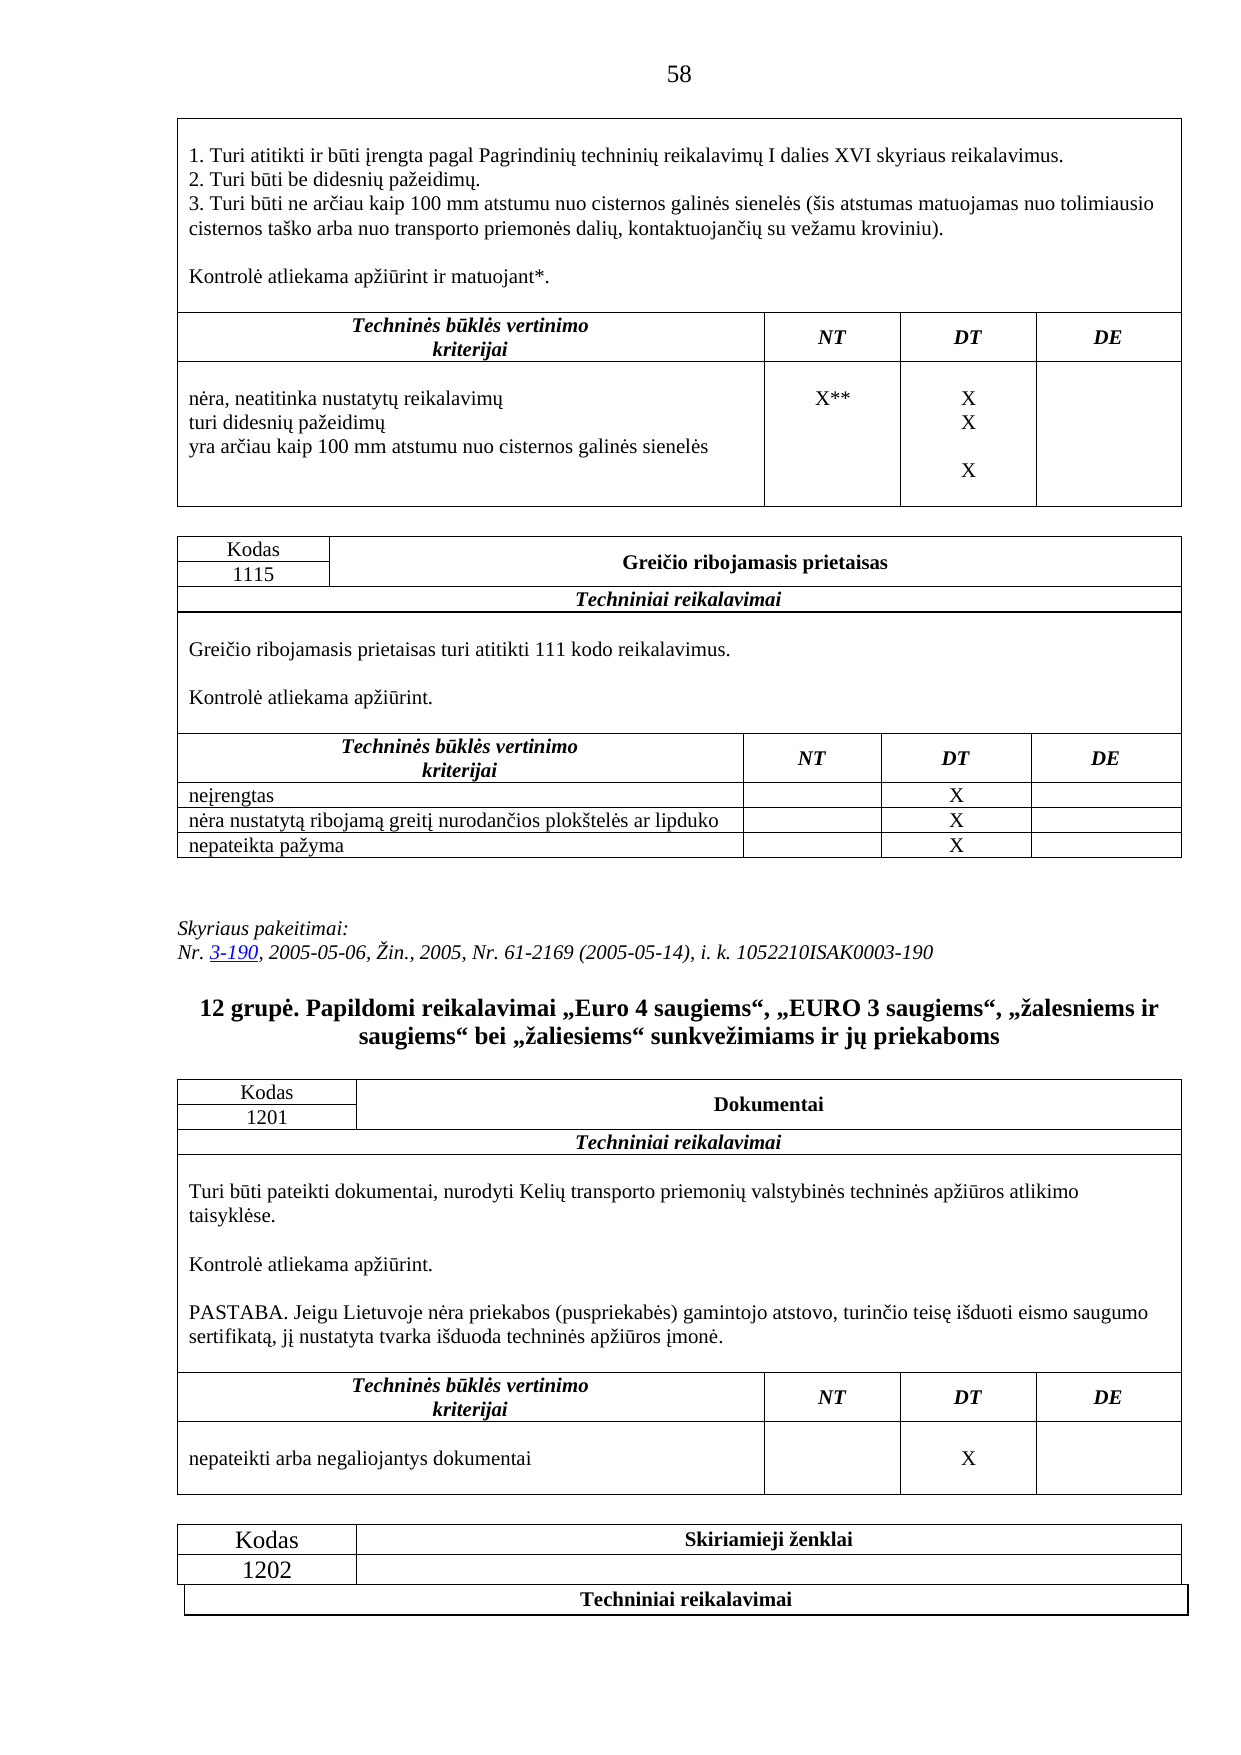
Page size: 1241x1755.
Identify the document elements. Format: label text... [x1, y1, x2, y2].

table_cell Techninės būklės vertinimo kriterijai [178, 313, 764, 361]
table_cell [1037, 362, 1181, 506]
table_cell [357, 1555, 1181, 1583]
table_cell X X X [901, 362, 1036, 506]
table_header Kodas [178, 1080, 356, 1104]
table_cell [744, 783, 881, 807]
table_cell Techniniai reikalavimai [185, 1585, 1187, 1614]
table_header [1182, 1524, 1188, 1554]
table_cell NT [765, 313, 900, 361]
table_cell [1037, 1422, 1181, 1494]
table_header Greičio ribojamasis prietaisas [330, 537, 1181, 586]
table_cell Techninės būklės vertinimo kriterijai [178, 734, 743, 782]
table_cell 1115 [178, 562, 329, 586]
text Nr. 3-190, 2005-05-06, Žin., 2005, Nr. 61-2169 (2005-05-14), i. k. 1052210ISAK0003-190 [177, 940, 1181, 964]
table_cell X [901, 1422, 1036, 1494]
table_cell 1201 [178, 1105, 356, 1129]
table_cell neįrengtas [178, 783, 743, 807]
table_cell Turi būti pateikti dokumentai, nurodyti Kelių transporto priemonių valstybinės techninės apžiūros atlikimo taisyklėse. Kontrolė atliekama apžiūrint. PASTABA. Jeigu Lietuvoje nėra priekabos (puspriekabės) gamintojo atstovo, turinčio teisę išduoti eismo saugumo sertifikatą, jį nustatyta tvarka išduoda techninės apžiūros įmonė. [178, 1155, 1181, 1372]
table_cell NT [765, 1373, 900, 1421]
table_cell [1032, 783, 1181, 807]
table_cell DT [901, 313, 1036, 361]
text 12 grupė. Papildomi reikalavimai „Euro 4 saugiems“, „EURO 3 saugiems“, „žalesniems ir saugiems“ bei „žaliesiems“ sunkvežimiams ir jų priekaboms [177, 993, 1181, 1050]
table_cell Techniniai reikalavimai [178, 587, 1181, 611]
table_cell DE [1032, 734, 1181, 782]
table_cell nepateikti arba negaliojantys dokumentai [178, 1422, 764, 1494]
table_cell X [882, 808, 1031, 832]
table_header Skiriamieji ženklai [357, 1525, 1181, 1554]
table_cell 1202 [178, 1555, 356, 1583]
table_cell nėra, neatitinka nustatytų reikalavimų turi didesnių pažeidimų yra arčiau kaip 100 mm atstumu nuo cisternos galinės sienelės [178, 362, 764, 506]
table_cell [1032, 833, 1181, 857]
table_cell nepateikta pažyma [178, 833, 743, 857]
table_cell Techniniai reikalavimai [178, 1130, 1181, 1154]
table_cell X [882, 833, 1031, 857]
table_cell X** [765, 362, 900, 506]
table_header Dokumentai [357, 1080, 1181, 1129]
table_cell Techninės būklės vertinimo kriterijai [178, 1373, 764, 1421]
table_cell DE [1037, 1373, 1181, 1421]
table_cell DT [882, 734, 1031, 782]
table_cell NT [744, 734, 881, 782]
table_cell [744, 833, 881, 857]
table_cell [765, 1422, 900, 1494]
table_cell [1182, 1554, 1188, 1583]
table_cell [744, 808, 881, 832]
text Skyriaus pakeitimai: [177, 916, 1181, 940]
table_header Kodas [178, 537, 329, 561]
table_cell [1032, 808, 1181, 832]
table_cell DE [1037, 313, 1181, 361]
table_cell X [882, 783, 1031, 807]
table_cell DT [901, 1373, 1036, 1421]
table_cell nėra nustatytą ribojamą greitį nurodančios plokštelės ar lipduko [178, 808, 743, 832]
table_cell Greičio ribojamasis prietaisas turi atitikti 111 kodo reikalavimus. Kontrolė atliekama apžiūrint. [178, 613, 1181, 733]
table_cell 1. Turi atitikti ir būti įrengta pagal Pagrindinių techninių reikalavimų I dalies XVI skyriaus reikalavimus. 2. Turi būti be didesnių pažeidimų. 3. Turi būti ne arčiau kaip 100 mm atstumu nuo cisternos galinės sienelės (šis atstumas matuojamas nuo tolimiausio cisternos taško arba nuo transporto priemonės dalių, kontaktuojančių su vežamu kroviniu). Kontrolė atliekama apžiūrint ir matuojant*. [178, 119, 1181, 312]
table_header Kodas [178, 1525, 356, 1554]
